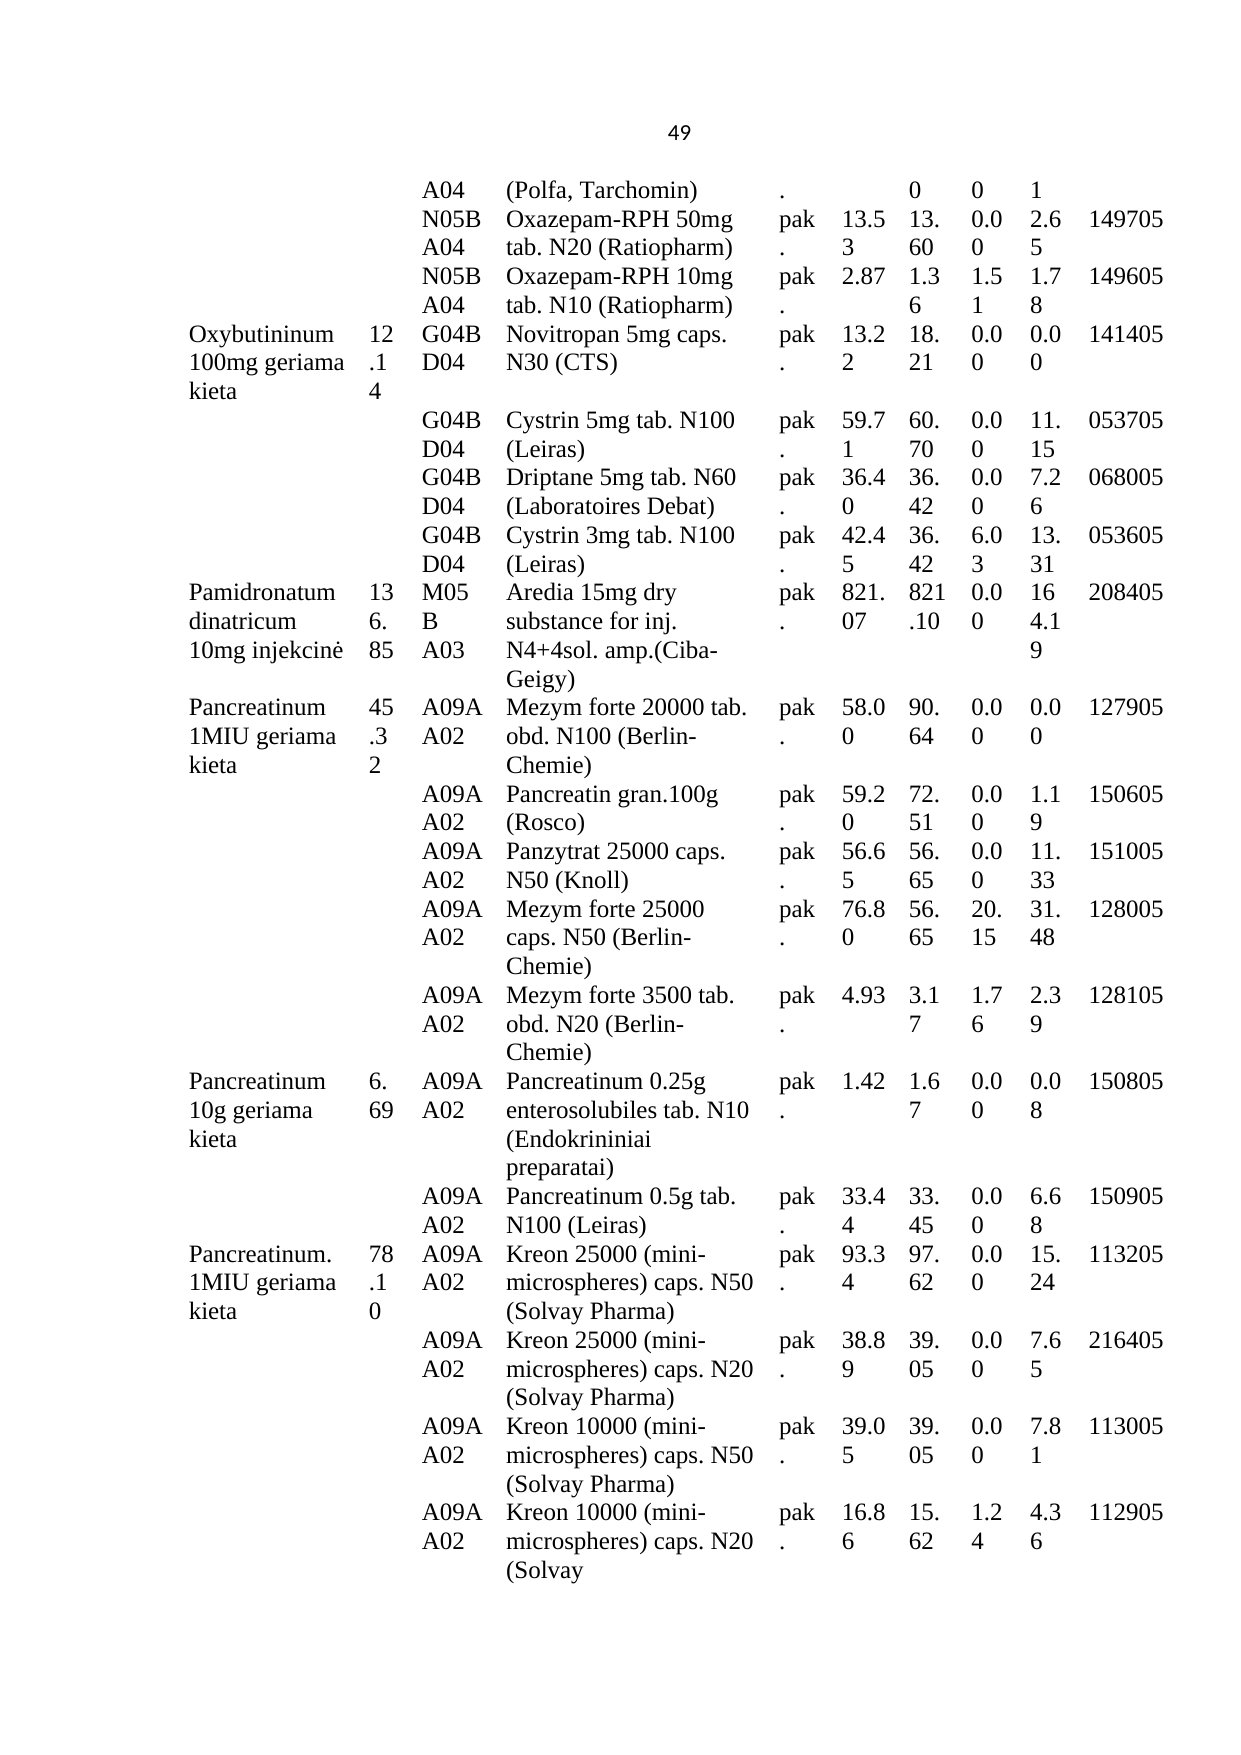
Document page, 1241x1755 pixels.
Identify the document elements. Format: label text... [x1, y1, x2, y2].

table_cell G04B D04 [410, 405, 494, 462]
table_cell [1077, 175, 1181, 204]
table_cell 150605 [1077, 779, 1181, 836]
table_cell 38.89 [830, 1325, 897, 1411]
table_cell G04B D04 [410, 520, 494, 577]
table_cell [357, 1325, 410, 1411]
table_cell 0.00 [960, 1181, 1018, 1239]
table_cell 128005 [1077, 894, 1181, 980]
table_cell 149705 [1077, 204, 1181, 261]
table_cell pak. [768, 1066, 830, 1181]
table_cell Aredia 15mg dry substance for inj. N4+4sol. amp.(Ciba-Geigy) [495, 578, 768, 692]
table_cell 0.00 [960, 319, 1018, 405]
table_cell 45.32 [357, 693, 410, 779]
table_cell [357, 1181, 410, 1239]
table_cell 0.00 [960, 1325, 1018, 1411]
table_cell Kreon 10000 (mini-microspheres) caps. N20 (Solvay [495, 1498, 768, 1584]
table_cell Kreon 25000 (mini-microspheres) caps. N20 (Solvay Pharma) [495, 1325, 768, 1411]
table_cell Kreon 25000 (mini-microspheres) caps. N50 (Solvay Pharma) [495, 1239, 768, 1325]
table_cell 136.85 [357, 578, 410, 692]
table_cell 128105 [1077, 980, 1181, 1066]
table_cell 208405 [1077, 578, 1181, 692]
table_cell 76.80 [830, 894, 897, 980]
table_cell pak. [768, 693, 830, 779]
table_cell 113205 [1077, 1239, 1181, 1325]
table_cell 1.67 [897, 1066, 960, 1181]
table_cell 149605 [1077, 261, 1181, 319]
table_cell 39.05 [897, 1325, 960, 1411]
table_cell Pancreatinum 1MIU geriama kieta [177, 693, 357, 779]
table_cell A09A A02 [410, 779, 494, 836]
table_cell N05B A04 [410, 204, 494, 261]
table_cell A09A A02 [410, 1066, 494, 1181]
table_cell 90.64 [897, 693, 960, 779]
table_cell 56.65 [897, 894, 960, 980]
table_cell A09A A02 [410, 1181, 494, 1239]
table_cell 113005 [1077, 1411, 1181, 1497]
table_cell pak. [768, 779, 830, 836]
table_cell pak. [768, 1411, 830, 1497]
table_cell 39.05 [830, 1411, 897, 1497]
table_cell pak. [768, 261, 830, 319]
table_cell 151005 [1077, 836, 1181, 894]
table_cell [177, 204, 357, 261]
table_cell G04B D04 [410, 463, 494, 520]
table_cell [177, 894, 357, 980]
table_cell 33.45 [897, 1181, 960, 1239]
table_cell N05B A04 [410, 261, 494, 319]
table_cell pak. [768, 1498, 830, 1584]
table_cell [357, 261, 410, 319]
table_cell 1.51 [960, 261, 1018, 319]
table_cell [177, 463, 357, 520]
table_cell pak. [768, 1181, 830, 1239]
table_cell 13.60 [897, 204, 960, 261]
table_cell pak. [768, 836, 830, 894]
table_cell 2.87 [830, 261, 897, 319]
table_cell 58.00 [830, 693, 897, 779]
table_cell [177, 175, 357, 204]
table_cell 7.26 [1019, 463, 1077, 520]
table_cell 36.40 [830, 463, 897, 520]
table_cell Novitropan 5mg caps. N30 (CTS) [495, 319, 768, 405]
table_cell [177, 261, 357, 319]
table_cell [177, 405, 357, 462]
table_cell A09A A02 [410, 1498, 494, 1584]
table_cell Pancreatinum 0.5g tab. N100 (Leiras) [495, 1181, 768, 1239]
table_cell 59.20 [830, 779, 897, 836]
table_cell 72.51 [897, 779, 960, 836]
table_cell 0.00 [960, 204, 1018, 261]
table_cell 33.44 [830, 1181, 897, 1239]
table_cell 39.05 [897, 1411, 960, 1497]
table_cell 0.00 [960, 693, 1018, 779]
table_cell 15.62 [897, 1498, 960, 1584]
table_cell 0.00 [1019, 693, 1077, 779]
table_cell 1.42 [830, 1066, 897, 1181]
table_cell [177, 1181, 357, 1239]
table_cell 053605 [1077, 520, 1181, 577]
table_cell [357, 836, 410, 894]
table_cell 15.24 [1019, 1239, 1077, 1325]
table_cell 11.15 [1019, 405, 1077, 462]
table_cell 56.65 [897, 836, 960, 894]
table_cell Pancreatinum 10g geriama kieta [177, 1066, 357, 1181]
table_cell 78.10 [357, 1239, 410, 1325]
table_cell A09A A02 [410, 1239, 494, 1325]
table_cell [830, 175, 897, 204]
table_cell (Polfa, Tarchomin) [495, 175, 768, 204]
table_cell 2.65 [1019, 204, 1077, 261]
table_cell 141405 [1077, 319, 1181, 405]
table_cell 1.76 [960, 980, 1018, 1066]
table_cell 216405 [1077, 1325, 1181, 1411]
table_cell M05B A03 [410, 578, 494, 692]
table_cell 6.69 [357, 1066, 410, 1181]
table_cell [357, 1498, 410, 1584]
table_cell Cystrin 3mg tab. N100 (Leiras) [495, 520, 768, 577]
table_cell [357, 175, 410, 204]
table_cell [177, 779, 357, 836]
table_cell 20.15 [960, 894, 1018, 980]
table_cell 053705 [1077, 405, 1181, 462]
table_cell Oxazepam-RPH 50mg tab. N20 (Ratiopharm) [495, 204, 768, 261]
table_cell 97.62 [897, 1239, 960, 1325]
table_cell 4.93 [830, 980, 897, 1066]
table_cell 13.31 [1019, 520, 1077, 577]
table_cell 127905 [1077, 693, 1181, 779]
table_cell 13.22 [830, 319, 897, 405]
table_cell 0.00 [960, 463, 1018, 520]
table_cell [357, 980, 410, 1066]
table_cell pak. [768, 319, 830, 405]
table_cell 13.53 [830, 204, 897, 261]
table_cell [357, 894, 410, 980]
table_cell [177, 1411, 357, 1497]
table_cell [357, 1411, 410, 1497]
table_cell 1 [1019, 175, 1077, 204]
table_cell 0 [960, 175, 1018, 204]
table_cell A09A A02 [410, 1325, 494, 1411]
table_cell 18.21 [897, 319, 960, 405]
table_cell [357, 204, 410, 261]
table_cell 112905 [1077, 1498, 1181, 1584]
table_cell 93.34 [830, 1239, 897, 1325]
table_cell pak. [768, 980, 830, 1066]
table_cell A09A A02 [410, 693, 494, 779]
table_cell 6.03 [960, 520, 1018, 577]
table_cell pak. [768, 204, 830, 261]
table_cell Kreon 10000 (mini-microspheres) caps. N50 (Solvay Pharma) [495, 1411, 768, 1497]
table_cell 0.00 [960, 1066, 1018, 1181]
table_cell Pancreatinum 0.25g enterosolubiles tab. N10 (Endokrininiai preparatai) [495, 1066, 768, 1181]
table_cell 0.00 [960, 836, 1018, 894]
table_cell 12.14 [357, 319, 410, 405]
table_cell pak. [768, 578, 830, 692]
table_cell 0.00 [960, 405, 1018, 462]
table_cell Mezym forte 20000 tab. obd. N100 (Berlin-Chemie) [495, 693, 768, 779]
table_cell 0.00 [960, 1239, 1018, 1325]
table_cell 7.65 [1019, 1325, 1077, 1411]
table_cell A09A A02 [410, 836, 494, 894]
table_cell 164.19 [1019, 578, 1077, 692]
table_cell 1.36 [897, 261, 960, 319]
table_cell 6.68 [1019, 1181, 1077, 1239]
table_cell 2.39 [1019, 980, 1077, 1066]
table_cell Mezym forte 3500 tab. obd. N20 (Berlin-Chemie) [495, 980, 768, 1066]
table_cell pak. [768, 894, 830, 980]
table_cell 1.19 [1019, 779, 1077, 836]
table_cell [177, 836, 357, 894]
table_cell Oxybutininum 100mg geriama kieta [177, 319, 357, 405]
table_cell 59.71 [830, 405, 897, 462]
table_cell [177, 980, 357, 1066]
table_cell 7.81 [1019, 1411, 1077, 1497]
table_cell 1.24 [960, 1498, 1018, 1584]
table_cell 068005 [1077, 463, 1181, 520]
table_cell [177, 1325, 357, 1411]
table_cell A09A A02 [410, 980, 494, 1066]
table_cell pak. [768, 520, 830, 577]
table_cell Panzytrat 25000 caps. N50 (Knoll) [495, 836, 768, 894]
table_cell 4.36 [1019, 1498, 1077, 1584]
table_cell 821.07 [830, 578, 897, 692]
table_cell Driptane 5mg tab. N60 (Laboratoires Debat) [495, 463, 768, 520]
table_cell Cystrin 5mg tab. N100 (Leiras) [495, 405, 768, 462]
table_cell 3.17 [897, 980, 960, 1066]
table_cell A04 [410, 175, 494, 204]
table_cell . [768, 175, 830, 204]
table_cell Pancreatin gran.100g (Rosco) [495, 779, 768, 836]
table_cell [357, 463, 410, 520]
table_cell 0 [897, 175, 960, 204]
table_cell 1.78 [1019, 261, 1077, 319]
table_cell [177, 520, 357, 577]
table_cell 0.08 [1019, 1066, 1077, 1181]
table_cell A09A A02 [410, 1411, 494, 1497]
table_cell 42.45 [830, 520, 897, 577]
table_cell 0.00 [960, 578, 1018, 692]
table_cell 60.70 [897, 405, 960, 462]
table_cell pak. [768, 405, 830, 462]
table_cell [357, 405, 410, 462]
table_cell 821.10 [897, 578, 960, 692]
table_cell [177, 1498, 357, 1584]
table_cell Mezym forte 25000 caps. N50 (Berlin-Chemie) [495, 894, 768, 980]
table_cell pak. [768, 463, 830, 520]
table_cell 11.33 [1019, 836, 1077, 894]
table_cell 0.00 [960, 1411, 1018, 1497]
table_cell 0.00 [1019, 319, 1077, 405]
table_cell Oxazepam-RPH 10mg tab. N10 (Ratiopharm) [495, 261, 768, 319]
table_cell 36.42 [897, 520, 960, 577]
table_cell pak. [768, 1325, 830, 1411]
table_cell Pancreatinum. 1MIU geriama kieta [177, 1239, 357, 1325]
table_cell 0.00 [960, 779, 1018, 836]
table_cell 150905 [1077, 1181, 1181, 1239]
table_cell [357, 779, 410, 836]
table_cell 36.42 [897, 463, 960, 520]
table_cell 31.48 [1019, 894, 1077, 980]
table_cell 150805 [1077, 1066, 1181, 1181]
table_cell 56.65 [830, 836, 897, 894]
table_cell Pamidronatum dinatricum 10mg injekcinė [177, 578, 357, 692]
table_cell 16.86 [830, 1498, 897, 1584]
table_cell G04B D04 [410, 319, 494, 405]
table_cell A09A A02 [410, 894, 494, 980]
table_cell pak. [768, 1239, 830, 1325]
table_cell [357, 520, 410, 577]
